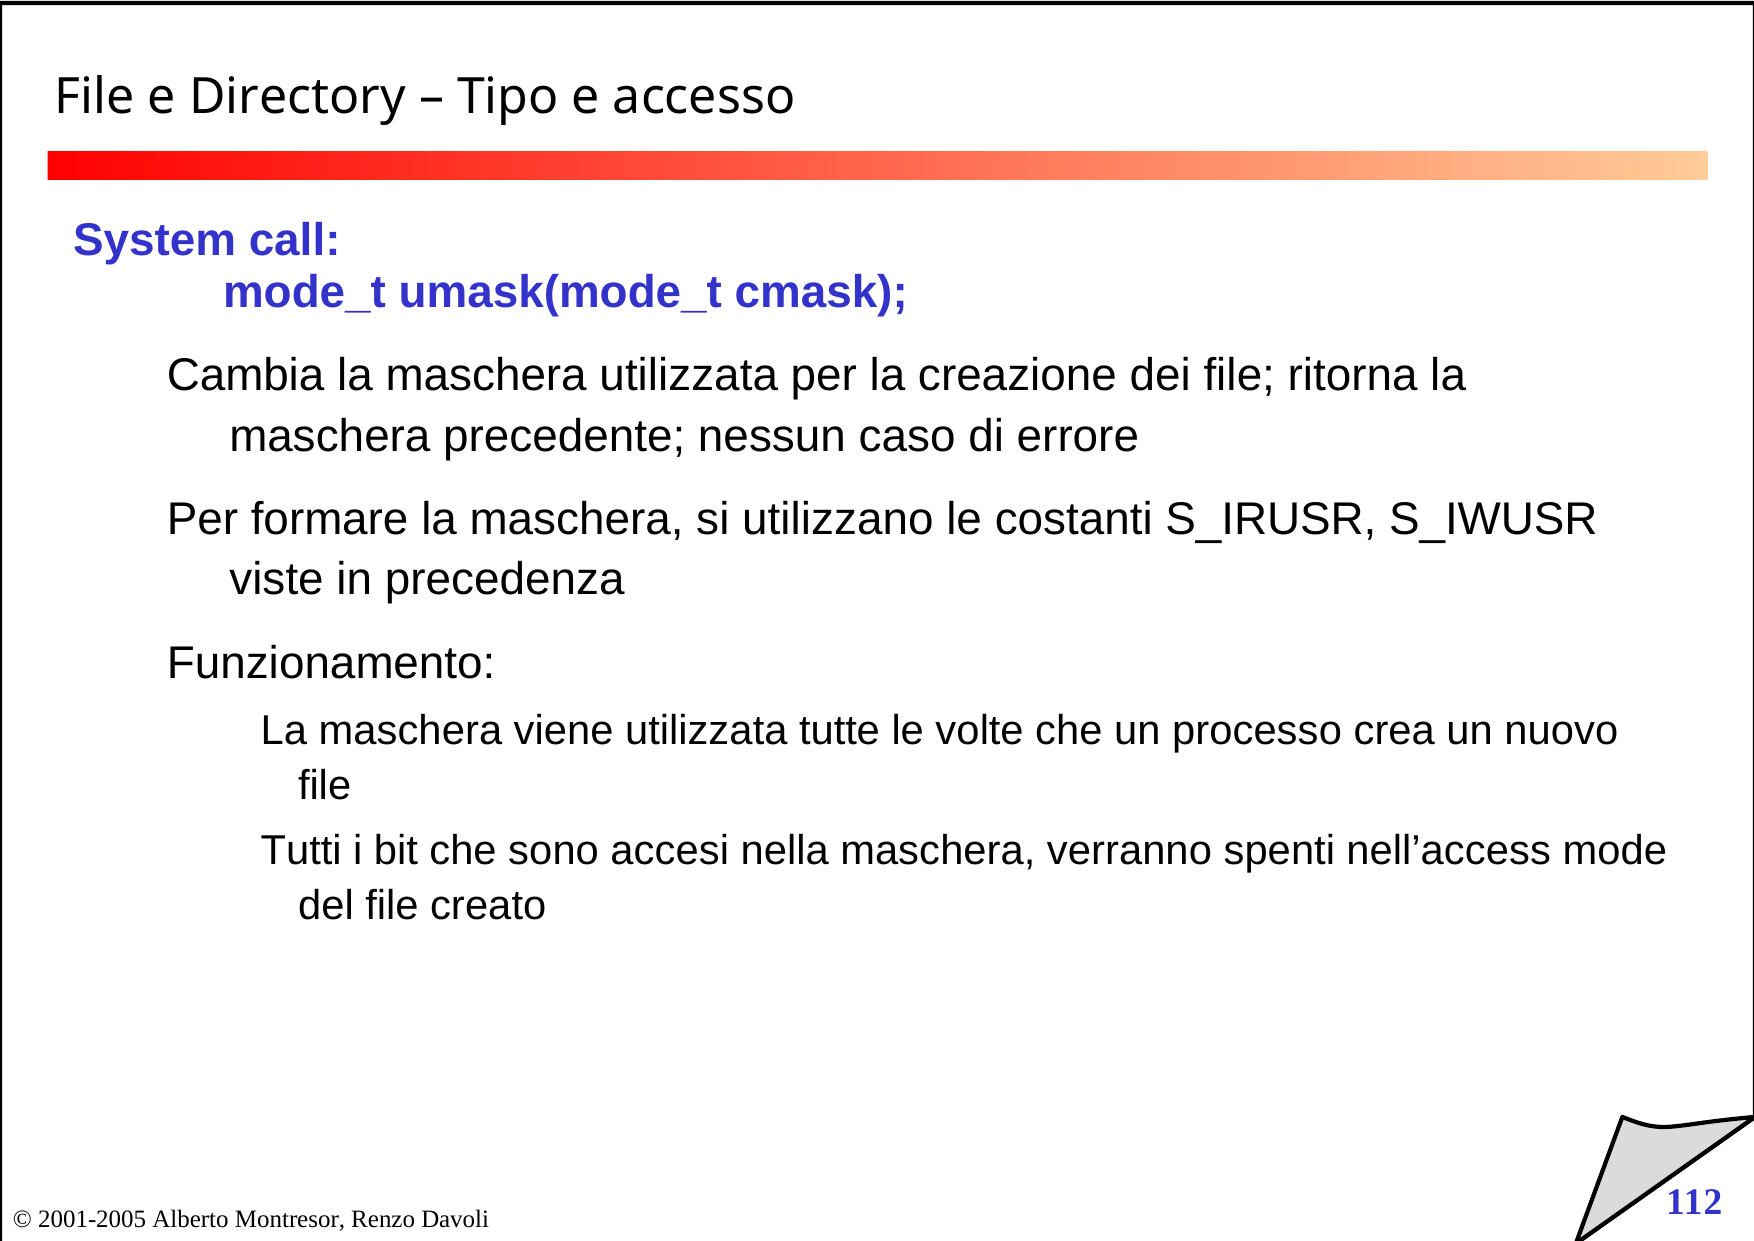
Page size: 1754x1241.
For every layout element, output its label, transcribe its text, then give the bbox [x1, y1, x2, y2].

list System call: mode_t umask(mode_t cmask); Cambia la maschera utilizzata per la creazione dei file; ritorna la maschera precedente; nessun caso di errore Per formare la maschera, si utilizzano le costanti S_IRUSR, S_IWUSR viste in precedenza Funzionamento: La maschera viene utilizzata tutte le volte che un processo crea un nuovo file Tutti i bit che sono accesi nella maschera, verranno spenti nell’access mode del file creato [58, 206, 1696, 1098]
title File e Directory – Tipo e accesso [40, 49, 1714, 144]
